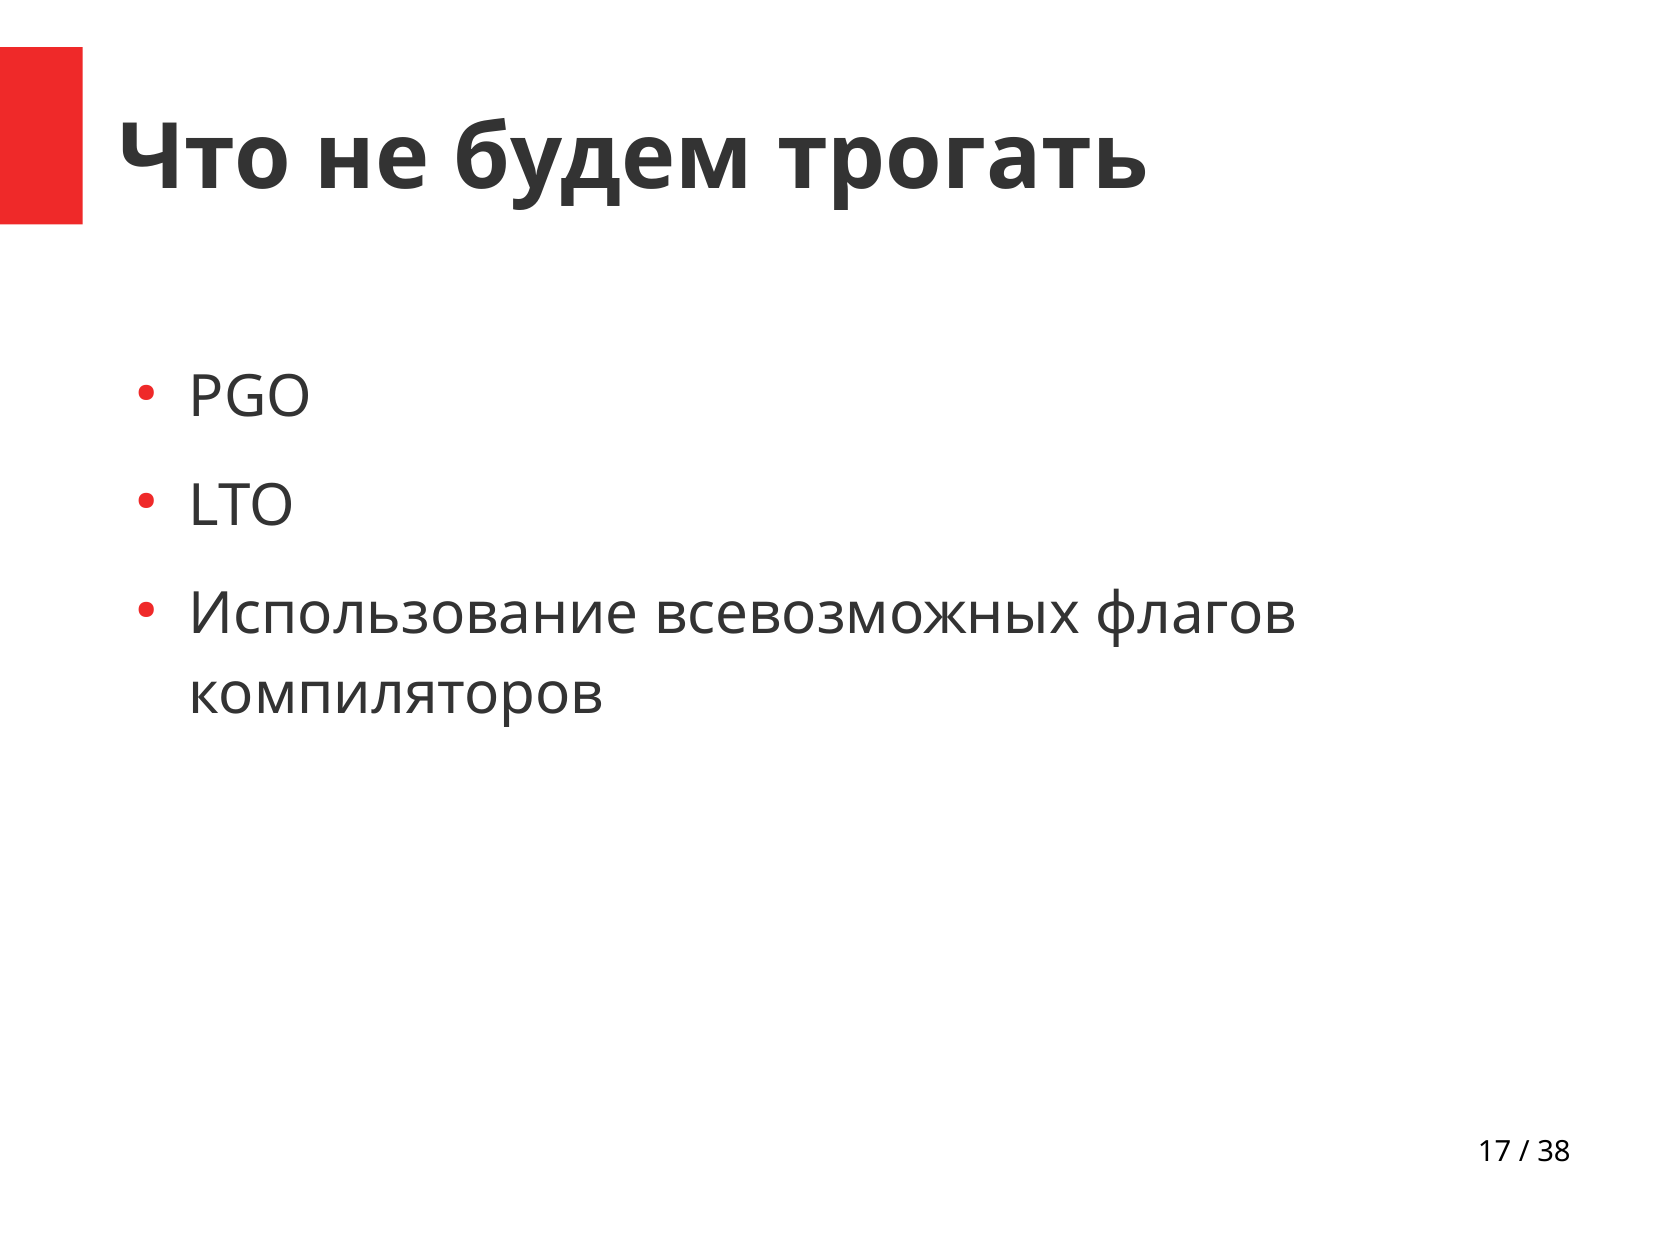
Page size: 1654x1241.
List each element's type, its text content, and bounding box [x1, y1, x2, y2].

title Что не будем трогать [118, 49, 1571, 257]
list PGO LTO Использование всевозможных флагов компиляторов [118, 354, 1536, 1074]
